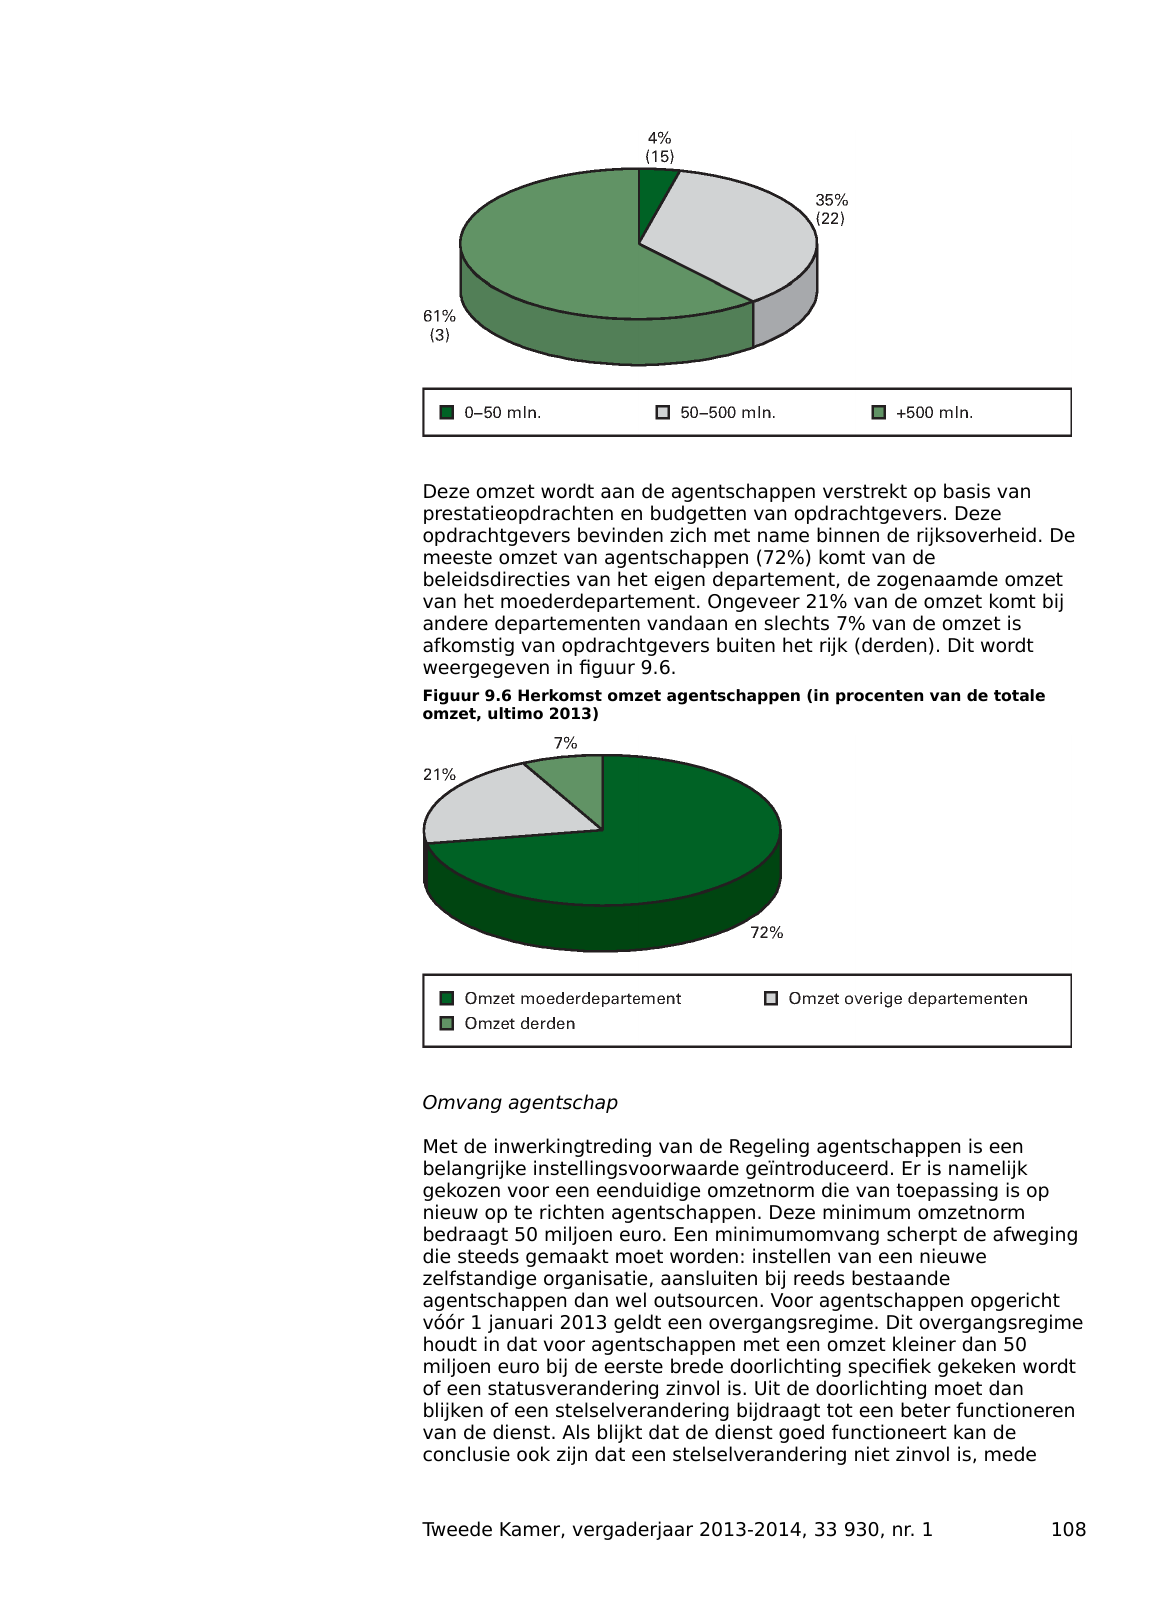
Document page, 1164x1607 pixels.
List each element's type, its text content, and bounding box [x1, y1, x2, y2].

text Met de inwerkingtreding van de Regeling agentschappen is een belangrijke instellingsvoorwaarde geïntroduceerd. Er is namelijk gekozen voor een eenduidige omzetnorm die van toepassing is op nieuw op te richten agentschappen. Deze minimum omzetnorm bedraagt 50 miljoen euro. Een minimumomvang scherpt de afweging die steeds gemaakt moet worden: instellen van een nieuwe zelfstandige organisatie, aansluiten bij reeds bestaande agentschappen dan wel outsourcen. Voor agentschappen opgericht vóór 1 januari 2013 geldt een overgangsregime. Dit overgangsregime houdt in dat voor agentschappen met een omzet kleiner dan 50 miljoen euro bij de eerste brede doorlichting specifiek gekeken wordt of een statusverandering zinvol is. Uit de doorlichting moet dan blijken of een stelselverandering bijdraagt tot een beter functioneren van de dienst. Als blijkt dat de dienst goed functioneert kan de conclusie ook zijn dat een stelselverandering niet zinvol is, mede [422, 1136, 1087, 1466]
picture [422, 735, 1072, 1048]
text Deze omzet wordt aan de agentschappen verstrekt op basis van prestatieopdrachten en budgetten van opdrachtgevers. Deze opdrachtgevers bevinden zich met name binnen de rijksoverheid. De meeste omzet van agentschappen (72%) komt van de beleidsdirecties van het eigen departement, de zogenaamde omzet van het moederdepartement. Ongeveer 21% van de omzet komt bij andere departementen vandaan en slechts 7% van de omzet is afkomstig van opdrachtgevers buiten het rijk (derden). Dit wordt weergegeven in figuur 9.6. [422, 481, 1087, 679]
picture [422, 130, 1072, 437]
text Figuur 9.6 Herkomst omzet agentschappen (in procenten van de totale omzet, ultimo 2013) [422, 687, 1072, 723]
subtitle Omvang agentschap [422, 1092, 1087, 1114]
